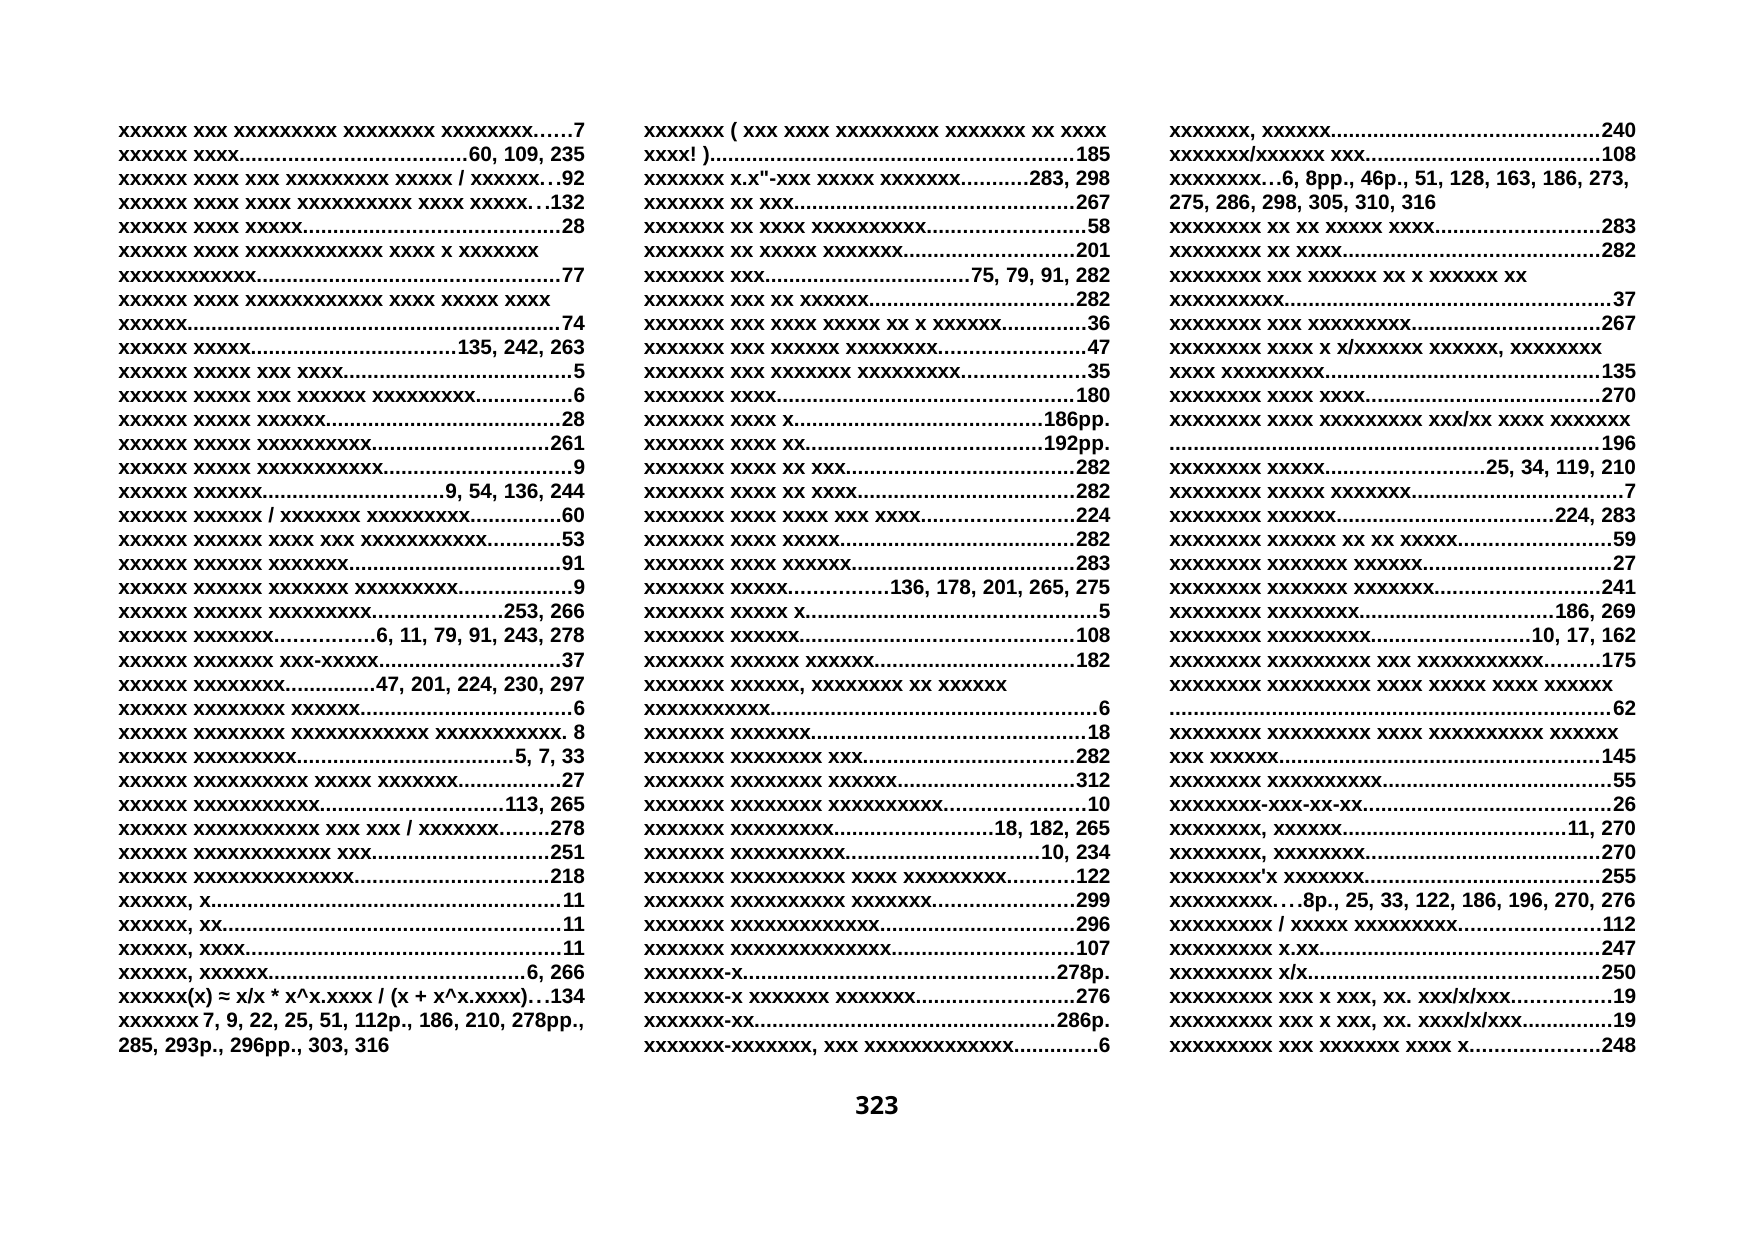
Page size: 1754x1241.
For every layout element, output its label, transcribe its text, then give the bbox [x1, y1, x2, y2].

text xxxxxxx xxx xxxx xxxxx xx x xxxxxx 36 [644, 311, 1110, 335]
text xxxxxxxxx x.xx 247 [1169, 936, 1636, 960]
text xxxxxx xxxxx 135, 242, 263 [118, 335, 585, 359]
text xxxxxx(x) ≈ x/x * x^x.xxxx / (x + x^x.xxxx) 134 [118, 984, 585, 1008]
text xxxxxxx xxxxxxxxxxxxx 296 [644, 912, 1110, 936]
text xxxxxxx xxxx xx xxxx 282 [644, 479, 1110, 503]
text xxxxxxx/xxxxxx xxx 108 [1169, 142, 1636, 166]
text xxxxxx xxxxx xxxxxx 28 [118, 407, 585, 431]
text xxxxxx xxxxx xxxxxxxxxx 261 [118, 431, 585, 455]
text xxxxxxxx xxxxxxxxx 10, 17, 162 [1169, 623, 1636, 647]
text xxxxxxx xxxxx 136, 178, 201, 265, 275 [644, 575, 1110, 599]
text xxxxxxxx xxxx xxxxxxxxx xxx/xx xxxx xxxxxxx 196 [1169, 407, 1636, 455]
text xxxxxxx xx xxxxx xxxxxxx 201 [644, 238, 1110, 262]
text xxxxxx xxxx xxx xxxxxxxxx xxxxx / xxxxxx 92 [118, 166, 585, 190]
text xxxxxxxx'x xxxxxxx 255 [1169, 864, 1636, 888]
text xxxxxx xxxxxxxx xxxxxx 6 [118, 696, 585, 720]
text xxxxxxx xxxx xx 192pp. [644, 431, 1110, 455]
text xxxxxx xxxxxxxxxxxxxx 218 [118, 864, 585, 888]
text xxxxxxxx xxxxxxxxx xxx xxxxxxxxxxx 175 [1169, 647, 1636, 672]
text xxxxxxx x.x"-xxx xxxxx xxxxxxx 283, 298 [644, 166, 1110, 190]
text xxxxxx xxxx xxxxxxxxxxxx xxxx x xxxxxxx xxxxxxxxxxxx 77 [118, 238, 585, 287]
text xxxxxxx xxxxxxxxxxxxxx 107 [644, 936, 1110, 960]
text xxxxxxxx, xxxxxx 11, 270 [1169, 816, 1636, 840]
text xxxxxx xxxxxxxxxxxx xxx 251 [118, 840, 585, 864]
text xxxxxx xxxxxx xxxxxxx xxxxxxxxx 9 [118, 575, 585, 599]
text xxxxxx xxxxxx xxxxxxx 91 [118, 551, 585, 575]
text xxxxxxxxx 8p., 25, 33, 122, 186, 196, 270, 276 [1169, 888, 1636, 912]
text xxxxxxx xxxx xx xxx 282 [644, 455, 1110, 479]
text xxxxxxxx xxxxx xxxxxxx 7 [1169, 479, 1636, 503]
text xxxxxxx 7, 9, 22, 25, 51, 112p., 186, 210, 278pp., 285, 293p., 296pp., 303, 316 [118, 1008, 585, 1057]
text xxxxxxx-xx 286p. [644, 1008, 1110, 1032]
text xxxxxx xxxx xxxx xxxxxxxxxx xxxx xxxxx 132 [118, 190, 585, 214]
text xxxxxx, x. 11 [118, 888, 585, 912]
text xxxxxxx xxxxxxx 18 [644, 720, 1110, 744]
text xxxxxx xxxx xxxxxxxxxxxx xxxx xxxxx xxxx xxxxxx 74 [118, 287, 585, 335]
text xxxxxxxx xxxxxxxxx xxxx xxxxxxxxxx xxxxxx xxx xxxxxx 145 [1169, 720, 1636, 768]
text xxxxxxxx xxxxxxx xxxxxx 27 [1169, 551, 1636, 575]
text xxxxxxx xxxxxxxxx 18, 182, 265 [644, 816, 1110, 840]
text xxxxxxx xxx xxxxxx xxxxxxxx 47 [644, 335, 1110, 359]
text xxxxxxx, xxxxxx 240 [1169, 118, 1636, 142]
text xxxxxxxx, xxxxxxxx 270 [1169, 840, 1636, 864]
text xxxxxx xxxxxx / xxxxxxx xxxxxxxxx 60 [118, 503, 585, 527]
text xxxxxxx-x 278p. [644, 960, 1110, 984]
text xxxxxx, xxxx 11 [118, 936, 585, 960]
text xxxxxx xxxxxx xxxx xxx xxxxxxxxxxx 53 [118, 527, 585, 551]
text xxxxxxx xxxxxxxxxx xxxxxxx 299 [644, 888, 1110, 912]
text xxxxxx xxxxxxxxxxx 113, 265 [118, 792, 585, 816]
text xxxxxx xxxxxxxxxx xxxxx xxxxxxx 27 [118, 768, 585, 792]
text xxxxxxxx xxxxx 25, 34, 119, 210 [1169, 455, 1636, 479]
text xxxxxxxx xx xx xxxxx xxxx 283 [1169, 214, 1636, 238]
text xxxxxxxxx x/x 250 [1169, 960, 1636, 984]
text xxxxxx xxxxxxxxxxx xxx xxx / xxxxxxx 278 [118, 816, 585, 840]
text xxxxxxxx xxxxxxxxx xxxx xxxxx xxxx xxxxxx 62 [1169, 672, 1636, 720]
text xxxxxxxx xx xxxx 282 [1169, 238, 1636, 262]
text xxxxxx xxxxxxxxx 5, 7, 33 [118, 744, 585, 768]
text xxxxxxx xxxxx x 5 [644, 599, 1110, 623]
text xxxxxxxxx / xxxxx xxxxxxxxx 112 [1169, 912, 1636, 936]
text xxxxxxx-xxxxxxx, xxx xxxxxxxxxxxxx 6 [644, 1032, 1110, 1057]
text xxxxxxx xxxxxx xxxxxx 182 [644, 647, 1110, 672]
text xxxxxxx xxx xx xxxxxx 282 [644, 287, 1110, 311]
text xxxxxx, xxxxxx 6, 266 [118, 960, 585, 984]
text xxxxxx xxxx 60, 109, 235 [118, 142, 585, 166]
text xxxxxxxx xxx xxxxxxxxx 267 [1169, 311, 1636, 335]
text xxxxxxx xxxx xxxx xxx xxxx 224 [644, 503, 1110, 527]
text xxxxxxx-x xxxxxxx xxxxxxx 276 [644, 984, 1110, 1008]
text xxxxxx xxxxxxxx xxxxxxxxxxxx xxxxxxxxxxx 8 [118, 720, 585, 744]
text xxxxxxx xxx xxxxxxx xxxxxxxxx 35 [644, 359, 1110, 383]
text xxxxxxxx xxxx xxxx 270 [1169, 383, 1636, 407]
text xxxxxxxx xxxxxx 224, 283 [1169, 503, 1636, 527]
text xxxxxxx xxxxxxxxxx xxxx xxxxxxxxx 122 [644, 864, 1110, 888]
text xxxxxxx xxxxxx 108 [644, 623, 1110, 647]
text xxxxxx xxxxxxx 6, 11, 79, 91, 243, 278 [118, 623, 585, 647]
text xxxxxxx xx xxx 267 [644, 190, 1110, 214]
text xxxxxxx xxxxxx, xxxxxxxx xx xxxxxx xxxxxxxxxxx 6 [644, 672, 1110, 720]
text xxxxxxx xxxxxxxx xxxxxx 312 [644, 768, 1110, 792]
text xxxxxxx xxxxxxxx xxx 282 [644, 744, 1110, 768]
text xxxxxx xxxxx xxx xxxxxx xxxxxxxxx 6 [118, 383, 585, 407]
text xxxxxxxx 6, 8pp., 46p., 51, 128, 163, 186, 273, 275, 286, 298, 305, 310, 316 [1169, 166, 1636, 214]
text xxxxxx xxxxxx 9, 54, 136, 244 [118, 479, 585, 503]
text xxxxxxxx-xxx-xx-xx 26 [1169, 792, 1636, 816]
text xxxxxx xxxxx xxxxxxxxxxx 9 [118, 455, 585, 479]
text xxxxxx xxxxxx xxxxxxxxx 253, 266 [118, 599, 585, 623]
text xxxxxxx xxxxxxxx xxxxxxxxxx 10 [644, 792, 1110, 816]
text xxxxxxxx xxxx x x/xxxxxx xxxxxx, xxxxxxxx xxxx xxxxxxxxx 135 [1169, 335, 1636, 383]
text xxxxxx, xx. 11 [118, 912, 585, 936]
text xxxxxxx xxx 75, 79, 91, 282 [644, 262, 1110, 287]
text xxxxxxxx xxxxxxxx 186, 269 [1169, 599, 1636, 623]
text xxxxxxx xxxx xxxxxx 283 [644, 551, 1110, 575]
text xxxxxxxxx xxx xxxxxxx xxxx x 248 [1169, 1032, 1636, 1057]
text xxxxxx xxxxxxx xxx-xxxxx 37 [118, 647, 585, 672]
text xxxxxx xxxx xxxxx 28 [118, 214, 585, 238]
text xxxxxxx xxxx x 186pp. [644, 407, 1110, 431]
text xxxxxxx xxxx xxxxx 282 [644, 527, 1110, 551]
text xxxxxxxx xxxxxx xx xx xxxxx 59 [1169, 527, 1636, 551]
text xxxxxxxx xxxxxxxxxx 55 [1169, 768, 1636, 792]
text xxxxxxxx xxxxxxx xxxxxxx 241 [1169, 575, 1636, 599]
text xxxxxxxxx xxx x xxx, xx. xxx/x/xxx 19 [1169, 984, 1636, 1008]
text xxxxxxxx xxx xxxxxx xx x xxxxxx xx xxxxxxxxxx 37 [1169, 262, 1636, 311]
text xxxxxxx xxxxxxxxxx 10, 234 [644, 840, 1110, 864]
text xxxxxx xxx xxxxxxxxx xxxxxxxx xxxxxxxx 7 [118, 118, 585, 142]
text xxxxxxx ( xxx xxxx xxxxxxxxx xxxxxxx xx xxxx xxxx! ) 185 [644, 118, 1110, 166]
text xxxxxxx xxxx 180 [644, 383, 1110, 407]
text xxxxxx xxxxxxxx 47, 201, 224, 230, 297 [118, 672, 585, 696]
text xxxxxxxxx xxx x xxx, xx. xxxx/x/xxx 19 [1169, 1008, 1636, 1032]
text xxxxxxx xx xxxx xxxxxxxxxx 58 [644, 214, 1110, 238]
text xxxxxx xxxxx xxx xxxx 5 [118, 359, 585, 383]
